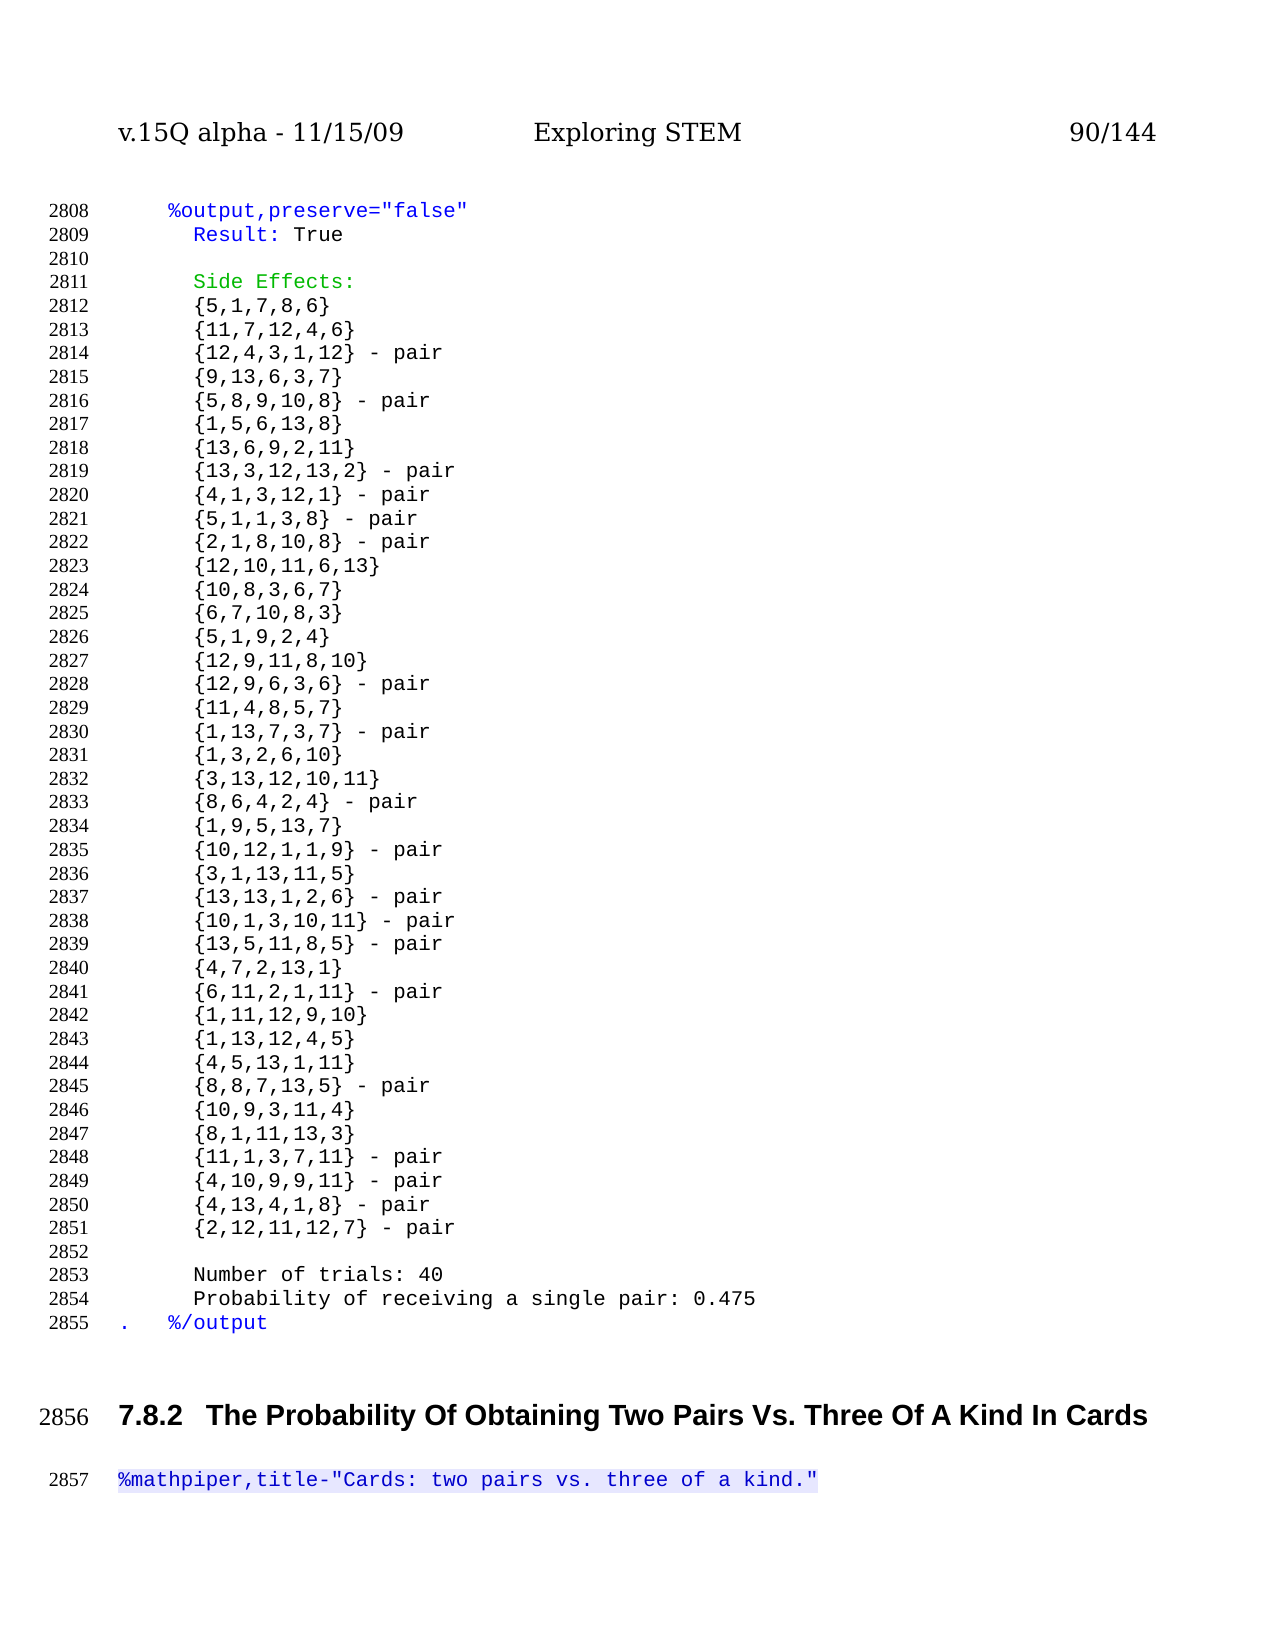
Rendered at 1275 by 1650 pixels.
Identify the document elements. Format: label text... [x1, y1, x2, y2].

text {13,6,9,2,11} [118, 437, 1157, 461]
subtitle The Probability Of Obtaining Two Pairs Vs. Three Of A Kind In Cards [118, 1398, 1157, 1431]
text {6,7,10,8,3} [118, 602, 1157, 626]
text {1,11,12,9,10} [118, 1004, 1157, 1028]
text Number of trials: 40 [118, 1264, 1157, 1288]
text {11,4,8,5,7} [118, 697, 1157, 721]
text {13,5,11,8,5} - pair [118, 933, 1157, 957]
text {6,11,2,1,11} - pair [118, 981, 1157, 1004]
text {5,1,1,3,8} - pair [118, 508, 1157, 531]
text {3,13,12,10,11} [118, 768, 1157, 792]
text {1,3,2,6,10} [118, 744, 1157, 768]
text {13,3,12,13,2} - pair [118, 461, 1157, 484]
text . %/output [118, 1312, 1157, 1335]
text %mathpiper,title-"Cards: two pairs vs. three of a kind." [118, 1469, 1157, 1493]
text {10,9,3,11,4} [118, 1099, 1157, 1123]
text {1,13,12,4,5} [118, 1028, 1157, 1052]
text {4,7,2,13,1} [118, 957, 1157, 981]
text {11,1,3,7,11} - pair [118, 1146, 1157, 1170]
text {8,6,4,2,4} - pair [118, 792, 1157, 815]
text {4,10,9,9,11} - pair [118, 1170, 1157, 1193]
text {1,5,6,13,8} [118, 413, 1157, 437]
text {5,1,7,8,6} [118, 295, 1157, 319]
text {9,13,6,3,7} [118, 366, 1157, 389]
text %output,preserve="false" [118, 200, 1157, 224]
text {12,9,6,3,6} - pair [118, 673, 1157, 697]
text {3,1,13,11,5} [118, 862, 1157, 886]
text {1,9,5,13,7} [118, 815, 1157, 839]
text Side Effects: [118, 271, 1157, 295]
text {4,1,3,12,1} - pair [118, 484, 1157, 508]
text {2,1,8,10,8} - pair [118, 531, 1157, 555]
text Result: True [118, 224, 1157, 248]
text Probability of receiving a single pair: 0.475 [118, 1288, 1157, 1312]
text {1,13,7,3,7} - pair [118, 721, 1157, 744]
text {12,10,11,6,13} [118, 555, 1157, 579]
text {11,7,12,4,6} [118, 319, 1157, 342]
text {10,1,3,10,11} - pair [118, 910, 1157, 933]
text {5,8,9,10,8} - pair [118, 389, 1157, 413]
text {4,13,4,1,8} - pair [118, 1193, 1157, 1217]
text {4,5,13,1,11} [118, 1052, 1157, 1075]
text {8,1,11,13,3} [118, 1123, 1157, 1146]
text {12,9,11,8,10} [118, 650, 1157, 673]
text {13,13,1,2,6} - pair [118, 886, 1157, 910]
text {8,8,7,13,5} - pair [118, 1075, 1157, 1099]
text {10,12,1,1,9} - pair [118, 839, 1157, 862]
text {12,4,3,1,12} - pair [118, 342, 1157, 366]
text {10,8,3,6,7} [118, 579, 1157, 602]
text {2,12,11,12,7} - pair [118, 1217, 1157, 1241]
text {5,1,9,2,4} [118, 626, 1157, 650]
